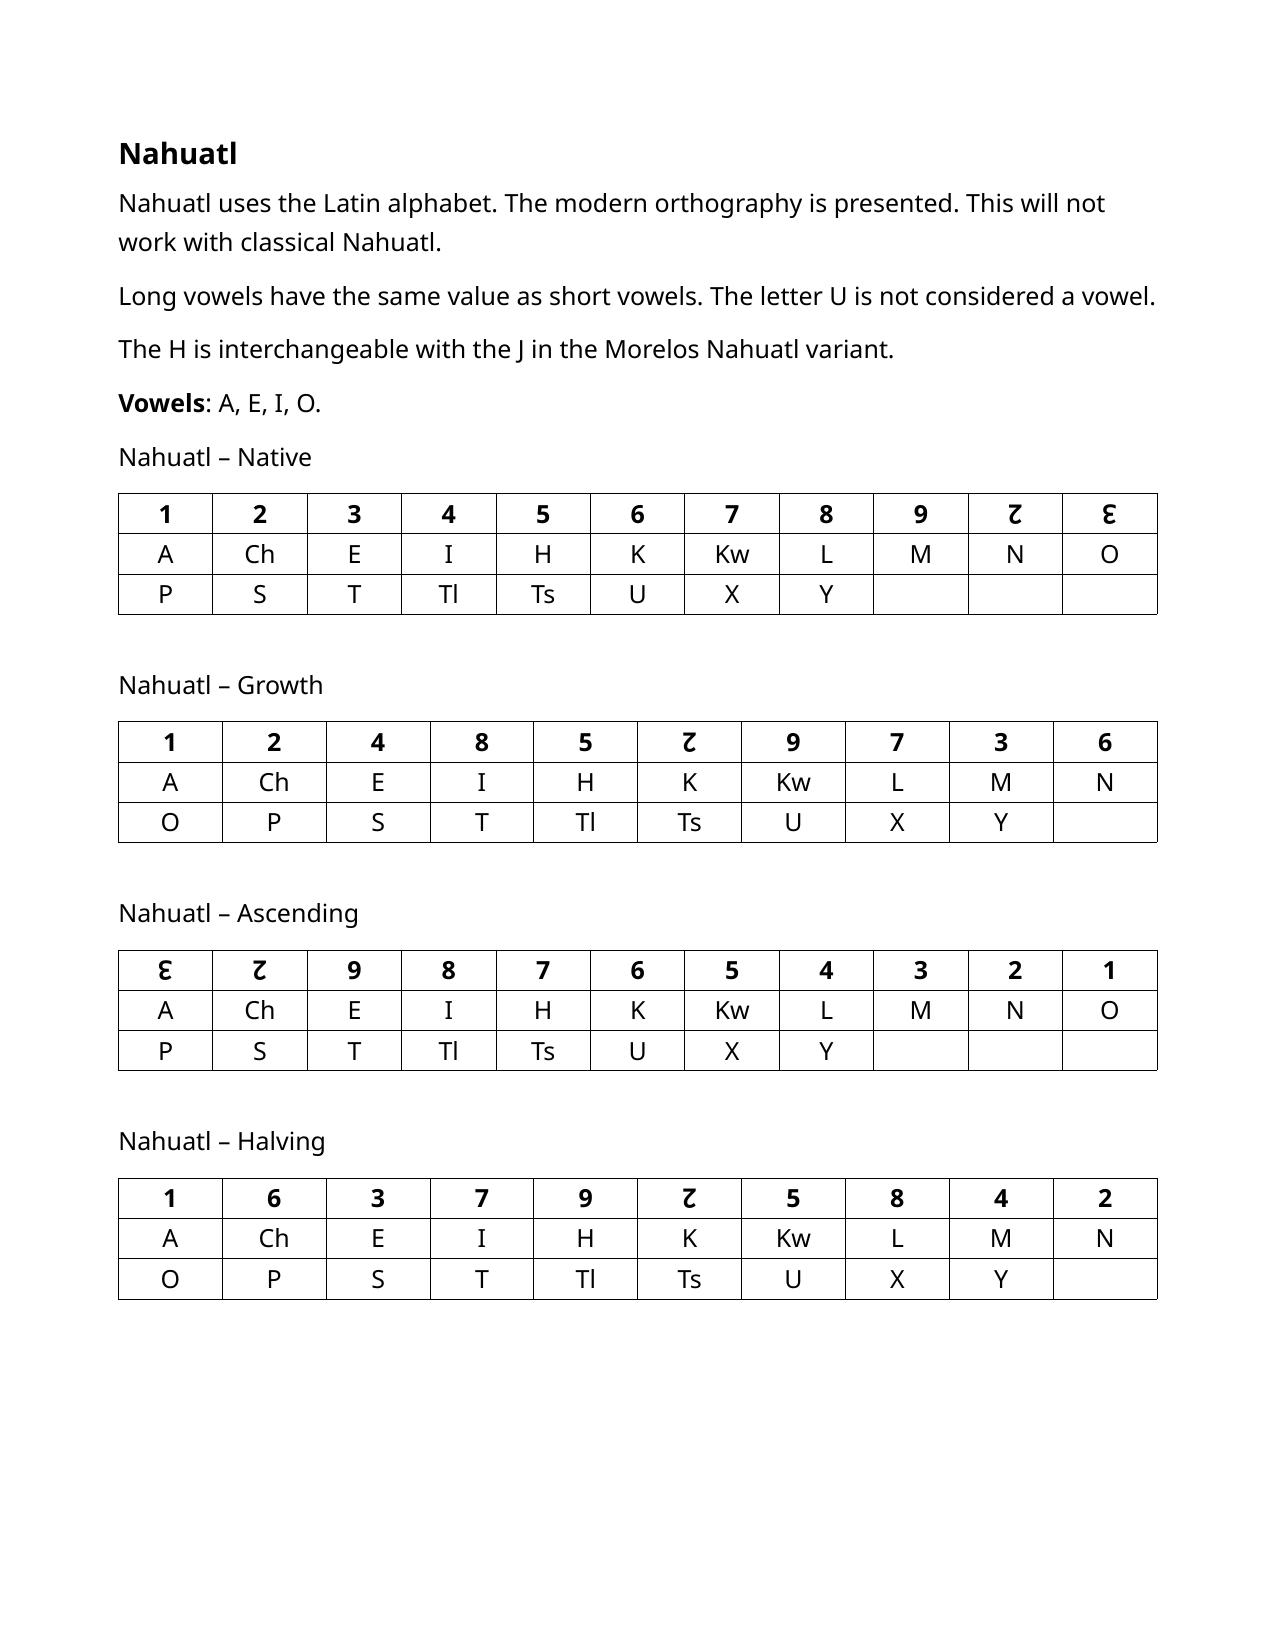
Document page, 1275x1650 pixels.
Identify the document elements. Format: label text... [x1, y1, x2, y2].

table_cell O [119, 803, 222, 842]
text Nahuatl – Ascending [118, 896, 1157, 930]
table_cell M [950, 763, 1053, 802]
table_header 9 [874, 494, 968, 533]
table_cell T [308, 575, 401, 614]
table_header ↊ [638, 722, 741, 762]
text Vowels: A, E, I, O. [118, 386, 1157, 420]
table_cell Tl [402, 1031, 496, 1070]
table_header 7 [431, 1179, 533, 1218]
table_cell [1063, 1031, 1157, 1070]
table_header 2 [1054, 1179, 1157, 1218]
table_header 6 [223, 1179, 326, 1218]
table_cell U [591, 1031, 684, 1070]
table_header 5 [534, 722, 637, 762]
table_cell I [431, 1219, 533, 1258]
table_header 3 [874, 951, 968, 990]
table_cell O [1063, 534, 1157, 573]
table_header 1 [1063, 951, 1157, 990]
table_cell M [874, 534, 968, 573]
table_header ↊ [638, 1179, 741, 1218]
table_cell N [969, 534, 1062, 573]
table_cell I [402, 534, 496, 573]
table_cell H [534, 1219, 637, 1258]
table_cell [1063, 575, 1157, 614]
table_header ↊ [213, 951, 307, 990]
table_header 1 [119, 494, 212, 533]
table_cell Kw [742, 763, 845, 802]
table_header 8 [402, 951, 496, 990]
table_cell K [591, 991, 684, 1030]
table_cell E [327, 763, 430, 802]
table_cell Tl [534, 1259, 637, 1298]
table_header 8 [780, 494, 873, 533]
table_cell H [497, 534, 590, 573]
table_header 5 [497, 494, 590, 533]
table_cell U [591, 575, 684, 614]
table_cell Ts [497, 575, 590, 614]
table_cell P [119, 575, 212, 614]
table_header 7 [685, 494, 779, 533]
table_header 7 [846, 722, 949, 762]
table_cell [969, 575, 1062, 614]
table_cell S [213, 575, 307, 614]
table_cell K [638, 1219, 741, 1258]
table_header 4 [950, 1179, 1053, 1218]
table_cell [874, 575, 968, 614]
table_cell Ch [223, 763, 326, 802]
table_cell I [431, 763, 533, 802]
table_cell Tl [534, 803, 637, 842]
table_cell H [497, 991, 590, 1030]
table_cell A [119, 1219, 222, 1258]
table_cell E [327, 1219, 430, 1258]
table_cell Kw [742, 1219, 845, 1258]
table_cell Kw [685, 534, 779, 573]
table_cell N [1054, 763, 1157, 802]
table_header 3 [308, 494, 401, 533]
text Long vowels have the same value as short vowels. The letter U is not considered a vowel. [118, 278, 1157, 312]
table_cell L [846, 1219, 949, 1258]
table_cell S [327, 803, 430, 842]
table_header 5 [685, 951, 779, 990]
table_header 1 [119, 722, 222, 762]
table_header 4 [327, 722, 430, 762]
table_cell A [119, 763, 222, 802]
table_cell U [742, 803, 845, 842]
table_cell S [213, 1031, 307, 1070]
table_cell N [1054, 1219, 1157, 1258]
table_header 8 [846, 1179, 949, 1218]
table_cell I [402, 991, 496, 1030]
text The H is interchangeable with the J in the Morelos Nahuatl variant. [118, 332, 1157, 366]
table_header 7 [497, 951, 590, 990]
table_cell Y [780, 575, 873, 614]
table_header 5 [742, 1179, 845, 1218]
table_cell Ts [638, 1259, 741, 1298]
table_cell A [119, 534, 212, 573]
table_header 6 [591, 494, 684, 533]
table_cell [1054, 803, 1157, 842]
table_cell O [1063, 991, 1157, 1030]
table_cell X [685, 1031, 779, 1070]
table_cell Y [950, 1259, 1053, 1298]
table_cell T [431, 803, 533, 842]
table_header 6 [591, 951, 684, 990]
table_cell [874, 1031, 968, 1070]
table_header 1 [119, 1179, 222, 1218]
table_cell X [846, 1259, 949, 1298]
table_cell L [846, 763, 949, 802]
table_cell K [638, 763, 741, 802]
text Nahuatl uses the Latin alphabet. The modern orthography is presented. This will not work with classical Nahuatl. [118, 185, 1157, 258]
table_header 3 [950, 722, 1053, 762]
table_cell [1054, 1259, 1157, 1298]
table_cell P [223, 803, 326, 842]
table_cell Ch [213, 991, 307, 1030]
table_cell Kw [685, 991, 779, 1030]
table_header ↋ [119, 951, 212, 990]
table_header ↊ [969, 494, 1062, 533]
table_cell Ts [497, 1031, 590, 1070]
table_header 4 [780, 951, 873, 990]
table_header 6 [1054, 722, 1157, 762]
table_cell N [969, 991, 1062, 1030]
table_cell Ch [223, 1219, 326, 1258]
table_header 3 [327, 1179, 430, 1218]
table_cell E [308, 534, 401, 573]
table_cell L [780, 534, 873, 573]
table_cell T [431, 1259, 533, 1298]
table_cell M [874, 991, 968, 1030]
table_cell [969, 1031, 1062, 1070]
table_header 9 [308, 951, 401, 990]
table_cell X [685, 575, 779, 614]
text Nahuatl – Halving [118, 1124, 1157, 1158]
text Nahuatl – Growth [118, 668, 1157, 702]
table_cell H [534, 763, 637, 802]
table_cell Tl [402, 575, 496, 614]
table_header 2 [213, 494, 307, 533]
table_cell P [223, 1259, 326, 1298]
table_cell L [780, 991, 873, 1030]
table_cell S [327, 1259, 430, 1298]
table_cell U [742, 1259, 845, 1298]
table_header 4 [402, 494, 496, 533]
subtitle Nahuatl [118, 133, 1157, 173]
table_cell E [308, 991, 401, 1030]
table_cell A [119, 991, 212, 1030]
table_cell Ts [638, 803, 741, 842]
table_cell Ch [213, 534, 307, 573]
table_cell M [950, 1219, 1053, 1258]
table_cell Y [780, 1031, 873, 1070]
table_cell O [119, 1259, 222, 1298]
table_header 2 [223, 722, 326, 762]
table_cell T [308, 1031, 401, 1070]
table_cell X [846, 803, 949, 842]
table_cell Y [950, 803, 1053, 842]
table_cell P [119, 1031, 212, 1070]
text Nahuatl – Native [118, 439, 1157, 473]
table_header 9 [742, 722, 845, 762]
table_header 9 [534, 1179, 637, 1218]
table_cell K [591, 534, 684, 573]
table_header 2 [969, 951, 1062, 990]
table_header 8 [431, 722, 533, 762]
table_header ↋ [1063, 494, 1157, 533]
